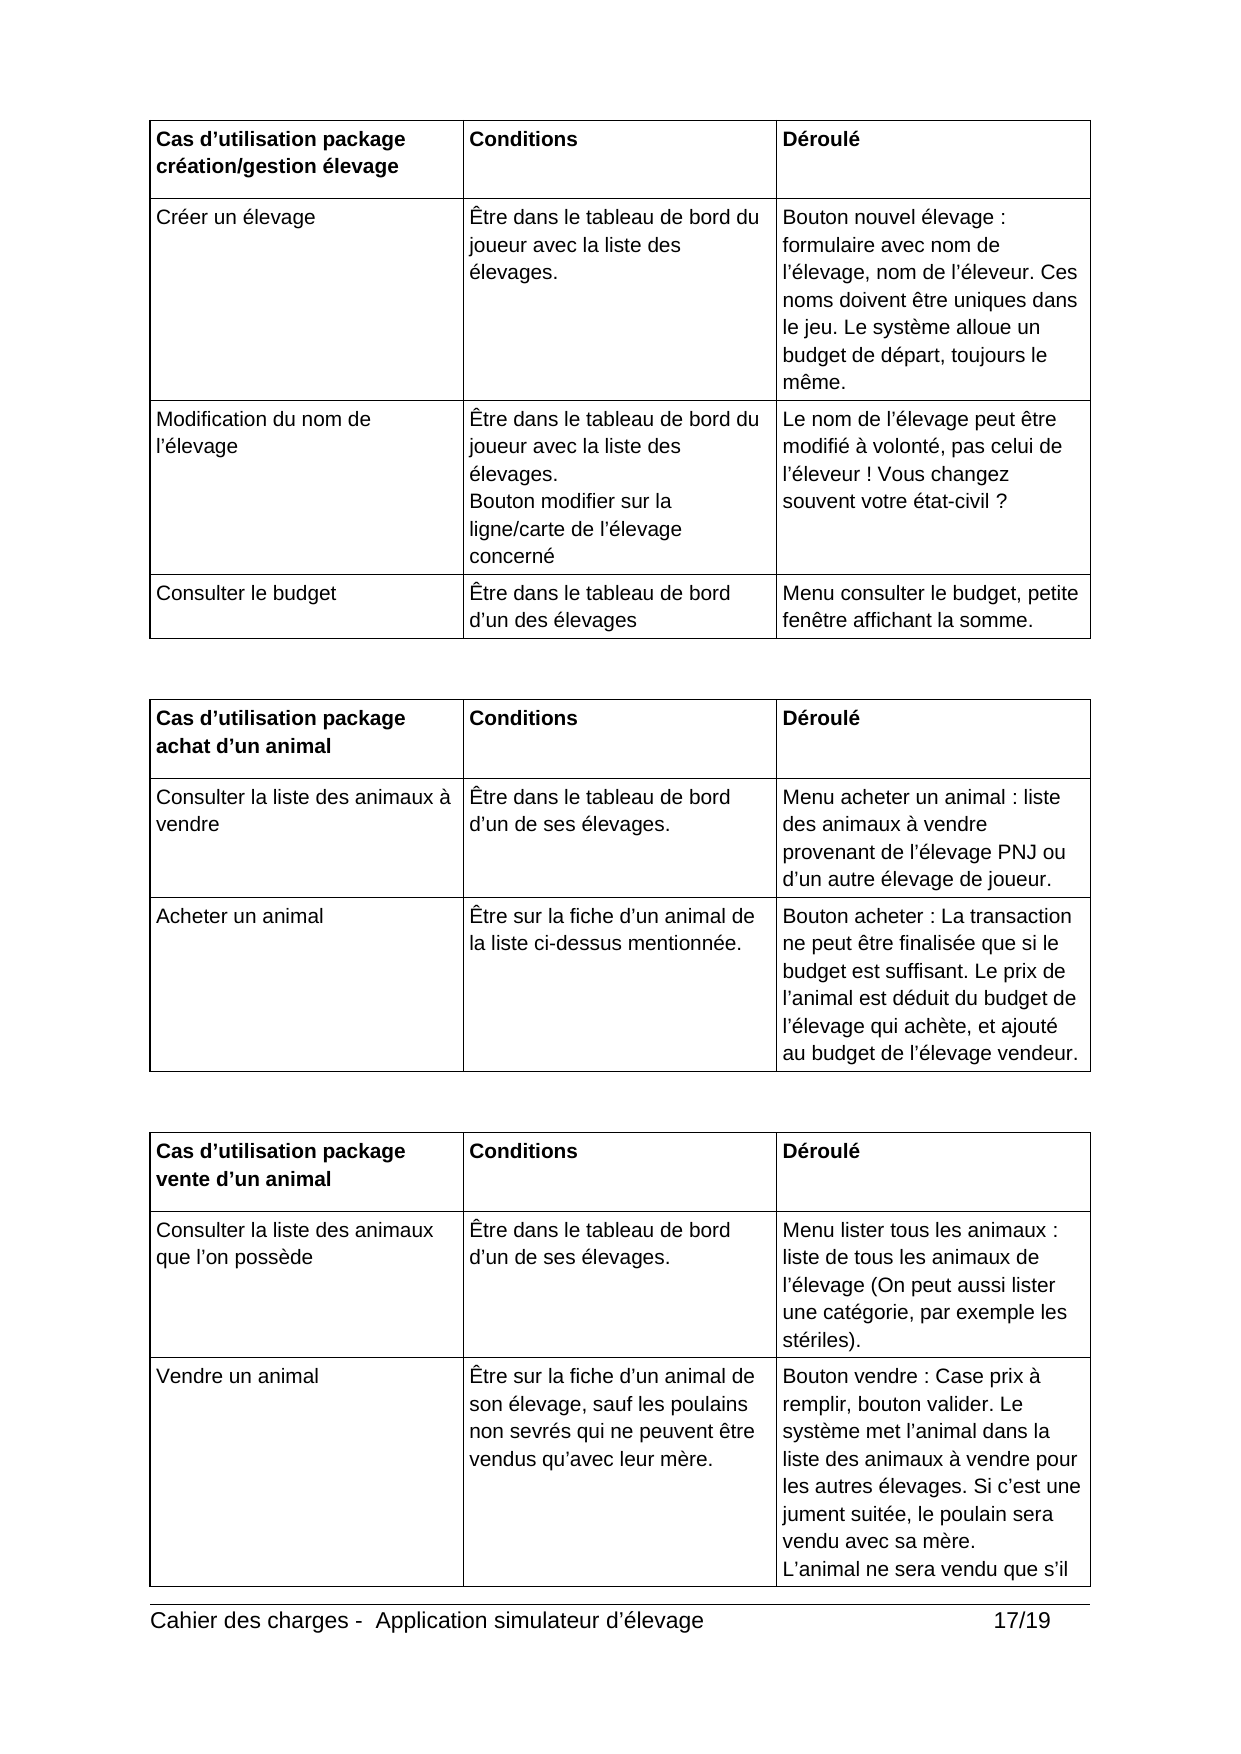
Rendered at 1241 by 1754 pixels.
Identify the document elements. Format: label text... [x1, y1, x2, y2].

table_cell Être dans le tableau de bord d’un de ses élevages. [464, 1212, 776, 1357]
table_cell Être dans le tableau de bord du joueur avec la liste des élevages. Bouton modifier sur la ligne/carte de l’élevage concerné [464, 401, 776, 574]
table_header Déroulé [777, 121, 1090, 198]
table_header Conditions [464, 121, 776, 198]
table_cell Bouton vendre : Case prix à remplir, bouton valider. Le système met l’animal dans la liste des animaux à vendre pour les autres élevages. Si c’est une jument suitée, le poulain sera vendu avec sa mère. L’animal ne sera vendu que s’il [777, 1358, 1090, 1586]
table_cell Créer un élevage [151, 199, 463, 400]
table_cell Bouton acheter : La transaction ne peut être finalisée que si le budget est suffisant. Le prix de l’animal est déduit du budget de l’élevage qui achète, et ajouté au budget de l’élevage vendeur. [777, 898, 1090, 1071]
table_header Déroulé [777, 700, 1090, 778]
table_cell Être sur la fiche d’un animal de son élevage, sauf les poulains non sevrés qui ne peuvent être vendus qu’avec leur mère. [464, 1358, 776, 1586]
table_cell Consulter le budget [151, 575, 463, 638]
table_cell Le nom de l’élevage peut être modifié à volonté, pas celui de l’éleveur ! Vous changez souvent votre état-civil ? [777, 401, 1090, 574]
table_cell Acheter un animal [151, 898, 463, 1071]
table_header Conditions [464, 1133, 776, 1211]
table_cell Être dans le tableau de bord du joueur avec la liste des élevages. [464, 199, 776, 400]
table_cell Menu consulter le budget, petite fenêtre affichant la somme. [777, 575, 1090, 638]
table_cell Menu acheter un animal : liste des animaux à vendre provenant de l’élevage PNJ ou d’un autre élevage de joueur. [777, 779, 1090, 897]
table_header Conditions [464, 700, 776, 778]
table_cell Être dans le tableau de bord d’un de ses élevages. [464, 779, 776, 897]
table_cell Être sur la fiche d’un animal de la liste ci-dessus mentionnée. [464, 898, 776, 1071]
table_cell Menu lister tous les animaux : liste de tous les animaux de l’élevage (On peut aussi lister une catégorie, par exemple les stériles). [777, 1212, 1090, 1357]
table_header Cas d’utilisation package achat d’un animal [151, 700, 463, 778]
table_header Cas d’utilisation package création/gestion élevage [151, 121, 463, 198]
table_header Cas d’utilisation package vente d’un animal [151, 1133, 463, 1211]
table_cell Modification du nom de l’élevage [151, 401, 463, 574]
table_cell Vendre un animal [151, 1358, 463, 1586]
table_cell Consulter la liste des animaux à vendre [151, 779, 463, 897]
table_cell Consulter la liste des animaux que l’on possède [151, 1212, 463, 1357]
table_cell Bouton nouvel élevage : formulaire avec nom de l’élevage, nom de l’éleveur. Ces noms doivent être uniques dans le jeu. Le système alloue un budget de départ, toujours le même. [777, 199, 1090, 400]
table_cell Être dans le tableau de bord d’un des élevages [464, 575, 776, 638]
table_header Déroulé [777, 1133, 1090, 1211]
